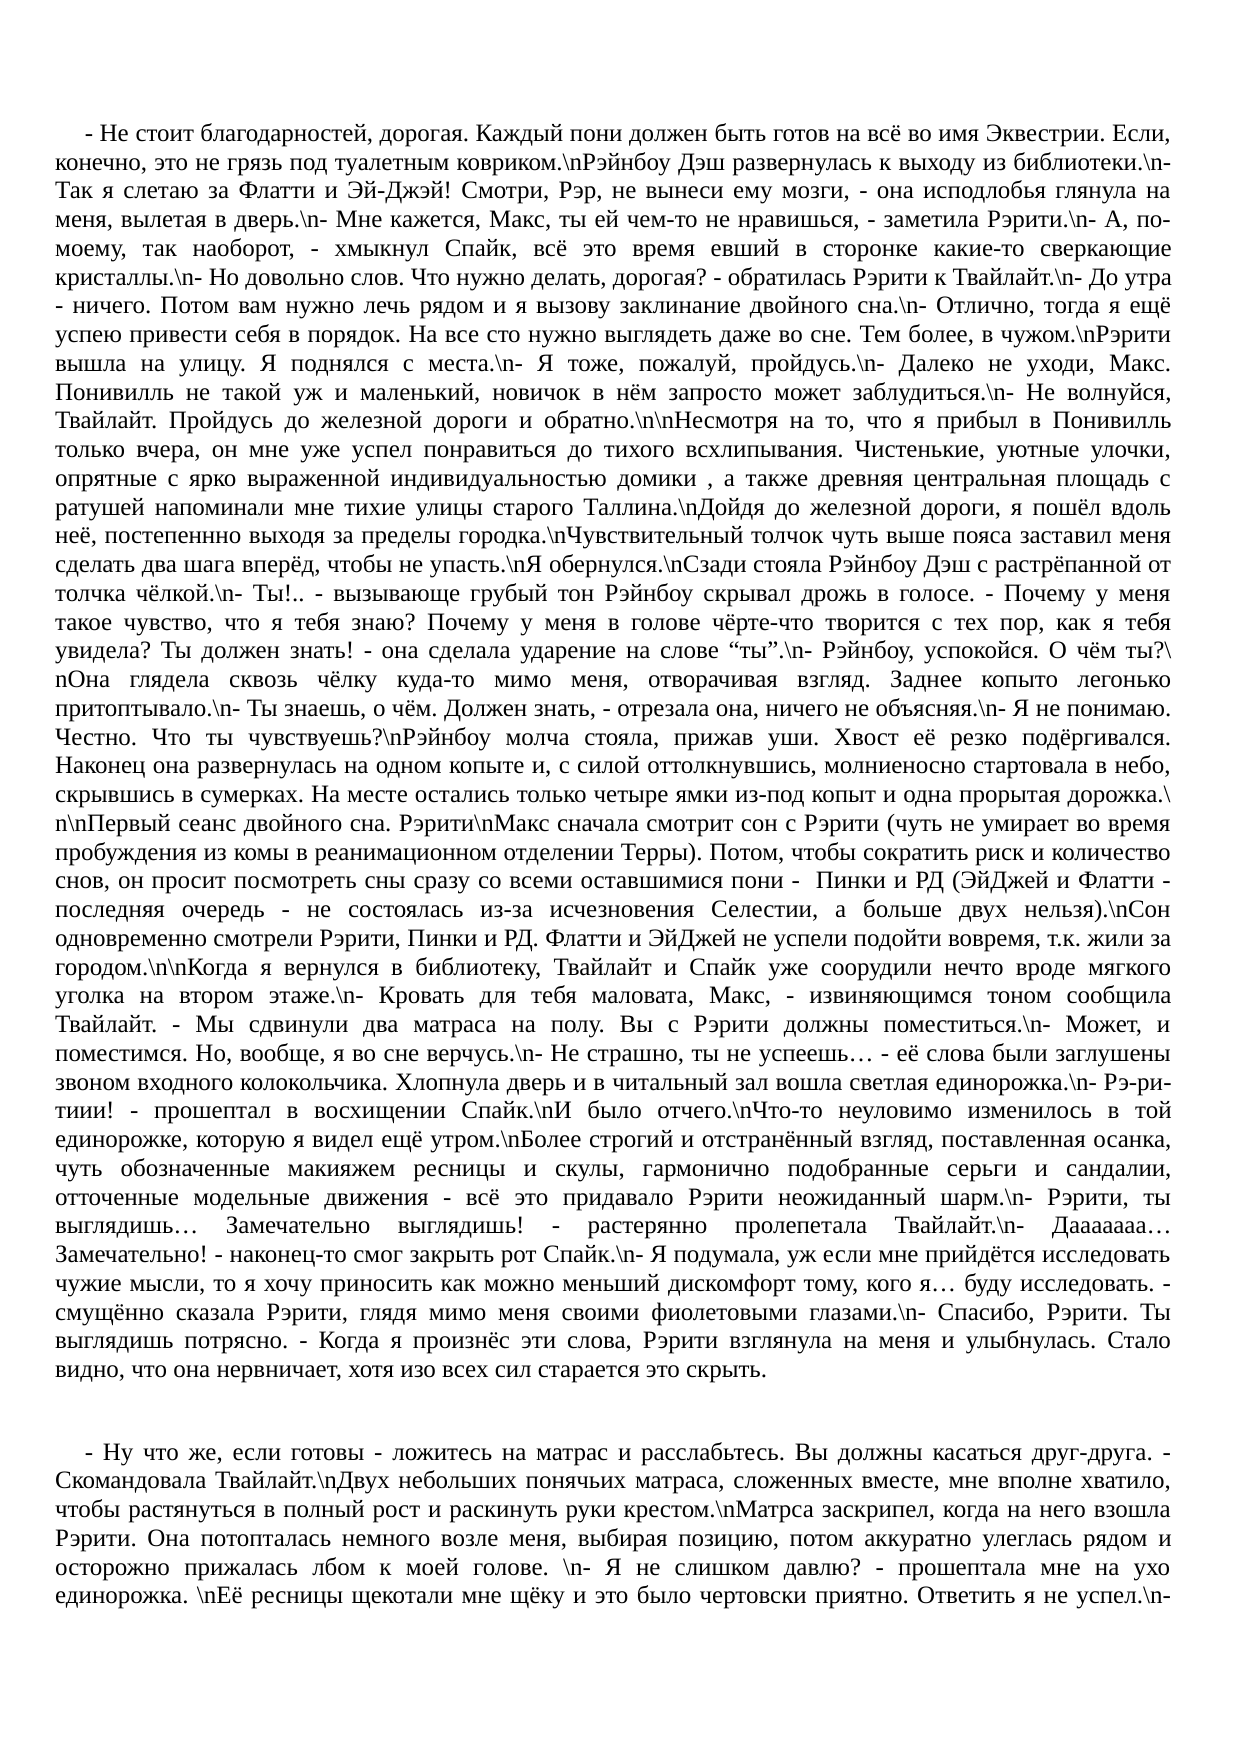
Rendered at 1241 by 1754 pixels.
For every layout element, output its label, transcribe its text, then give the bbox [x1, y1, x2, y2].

text - Ну что же, если готовы - ложитесь на матрас и расслабьтесь. Вы должны касаться друг-друга. - Скомандовала Твайлайт.\nДвух небольших понячьих матраса, сложенных вместе, мне вполне хватило, чтобы растянуться в полный рост и раскинуть руки крестом.\nМатрса заскрипел, когда на него взошла Рэрити. Она потопталась немного возле меня, выбирая позицию, потом аккуратно улеглась рядом и осторожно прижалась лбом к моей голове. \n- Я не слишком давлю? - прошептала мне на ухо единорожка. \nЕё ресницы щекотали мне щёку и это было чертовски приятно. Ответить я не успел.\n- [55, 1437, 1172, 1609]
text - Не стоит благодарностей, дорогая. Каждый пони должен быть готов на всё во имя Эквестрии. Если, конечно, это не грязь под туалетным ковриком.\nРэйнбоу Дэш развернулась к выходу из библиотеки.\n- Так я слетаю за Флатти и Эй-Джэй! Смотри, Рэр, не вынеси ему мозги, - она исподлобья глянула на меня, вылетая в дверь.\n- Мне кажется, Макс, ты ей чем-то не нравишься, - заметила Рэрити.\n- А, по-моему, так наоборот, - хмыкнул Спайк, всё это время евший в сторонке какие-то сверкающие кристаллы.\n- Но довольно слов. Что нужно делать, дорогая? - обратилась Рэрити к Твайлайт.\n- До утра - ничего. Потом вам нужно лечь рядом и я вызову заклинание двойного сна.\n- Отлично, тогда я ещё успею привести себя в порядок. На все сто нужно выглядеть даже во сне. Тем более, в чужом.\nРэрити вышла на улицу. Я поднялся с места.\n- Я тоже, пожалуй, пройдусь.\n- Далеко не уходи, Макс. Понивилль не такой уж и маленький, новичок в нём запросто может заблудиться.\n- Не волнуйся, Твайлайт. Пройдусь до железной дороги и обратно.\n\nНесмотря на то, что я прибыл в Понивилль только вчера, он мне уже успел понравиться до тихого всхлипывания. Чистенькие, уютные улочки, опрятные с ярко выраженной индивидуальностью домики , а также древняя центральная площадь с ратушей напоминали мне тихие улицы старого Таллина.\nДойдя до железной дороги, я пошёл вдоль неё, постепеннно выходя за пределы городка.\nЧувствительный толчок чуть выше пояса заставил меня сделать два шага вперёд, чтобы не упасть.\nЯ обернулся.\nСзади стояла Рэйнбоу Дэш с растрёпанной от толчка чёлкой.\n- Ты!.. - вызывающе грубый тон Рэйнбоу скрывал дрожь в голосе. - Почему у меня такое чувство, что я тебя знаю? Почему у меня в голове чёрте-что творится с тех пор, как я тебя увидела? Ты должен знать! - она сделала ударение на слове “ты”.\n- Рэйнбоу, успокойся. О чём ты?\nОна глядела сквозь чёлку куда-то мимо меня, отворачивая взгляд. Заднее копыто легонько притоптывало.\n- Ты знаешь, о чём. Должен знать, - отрезала она, ничего не объясняя.\n- Я не понимаю. Честно. Что ты чувствуешь?\nРэйнбоу молча стояла, прижав уши. Хвост её резко подёргивался. Наконец она развернулась на одном копыте и, с силой оттолкнувшись, молниеносно стартовала в небо, скрывшись в сумерках. На месте остались только четыре ямки из-под копыт и одна прорытая дорожка.\n\nПервый сеанс двойного сна. Рэрити\nМакс сначала смотрит сон с Рэрити (чуть не умирает во время пробуждения из комы в реанимационном отделении Терры). Потом, чтобы сократить риск и количество снов, он просит посмотреть сны сразу со всеми оставшимися пони - Пинки и РД (ЭйДжей и Флатти - последняя очередь - не состоялась из-за исчезновения Селестии, а больше двух нельзя).\nСон одновременно смотрели Рэрити, Пинки и РД. Флатти и ЭйДжей не успели подойти вовремя, т.к. жили за городом.\n\nКогда я вернулся в библиотеку, Твайлайт и Спайк уже соорудили нечто вроде мягкого уголка на втором этаже.\n- Кровать для тебя маловата, Макс, - извиняющимся тоном сообщила Твайлайт. - Мы сдвинули два матраса на полу. Вы с Рэрити должны поместиться.\n- Может, и поместимся. Но, вообще, я во сне верчусь.\n- Не страшно, ты не успеешь… - её слова были заглушены звоном входного колокольчика. Хлопнула дверь и в читальный зал вошла светлая единорожка.\n- Рэ-ри-тиии! - прошептал в восхищении Спайк.\nИ было отчего.\nЧто-то неуловимо изменилось в той единорожке, которую я видел ещё утром.\nБолее строгий и отстранённый взгляд, поставленная осанка, чуть обозначенные макияжем ресницы и скулы, гармонично подобранные серьги и сандалии, отточенные модельные движения - всё это придавало Рэрити неожиданный шарм.\n- Рэрити, ты выглядишь… Замечательно выглядишь! - растерянно пролепетала Твайлайт.\n- Дааааааа… Замечательно! - наконец-то смог закрыть рот Спайк.\n- Я подумала, уж если мне прийдётся исследовать чужие мысли, то я хочу приносить как можно меньший дискомфорт тому, кого я… буду исследовать. - смущённо сказала Рэрити, глядя мимо меня своими фиолетовыми глазами.\n- Спасибо, Рэрити. Ты выглядишь потрясно. - Когда я произнёс эти слова, Рэрити взглянула на меня и улыбнулась. Стало видно, что она нервничает, хотя изо всех сил старается это скрыть. [55, 118, 1172, 1383]
